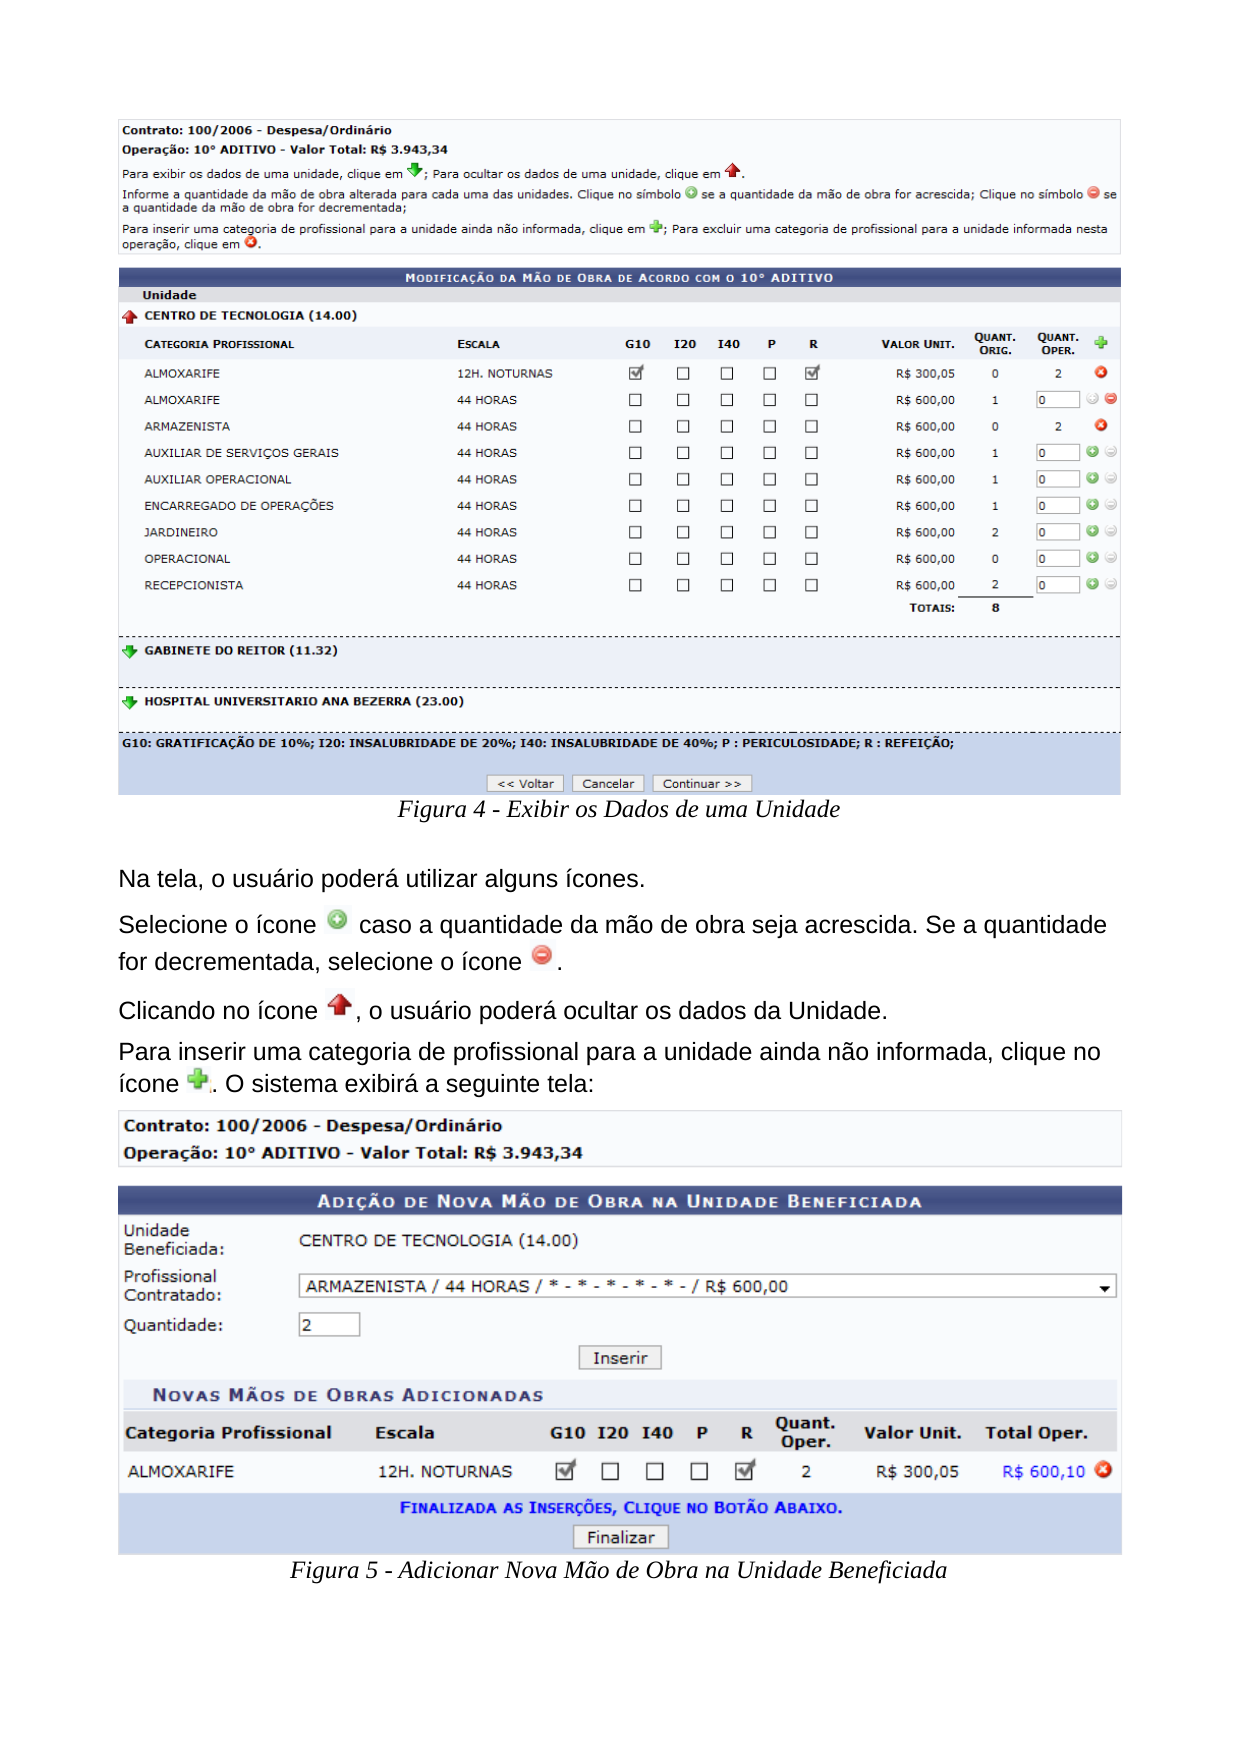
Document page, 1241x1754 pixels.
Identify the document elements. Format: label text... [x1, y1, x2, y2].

text Para inserir uma categoria de profissional para a unidade ainda não informada, clique no ícone . O sistema exibirá a seguinte tela: [118, 1037, 1122, 1098]
text Na tela, o usuário poderá utilizar alguns ícones. [118, 864, 1122, 893]
picture [325, 988, 355, 1020]
picture [186, 1066, 212, 1093]
picture [118, 1110, 1123, 1555]
text Selecione o ícone caso a quantidade da mão de obra seja acrescida. Se a quantidade for decrementada, selecione o ícone . [118, 906, 1122, 976]
picture [323, 905, 352, 934]
picture [529, 939, 557, 971]
text Figura 4 - Exibir os Dados de uma Unidade [118, 795, 1122, 823]
text Clicando no ícone , o usuário poderá ocultar os dados da Unidade. [118, 988, 1122, 1025]
picture [118, 118, 1123, 795]
text Figura 5 - Adicionar Nova Mão de Obra na Unidade Beneficiada [118, 1555, 1122, 1584]
